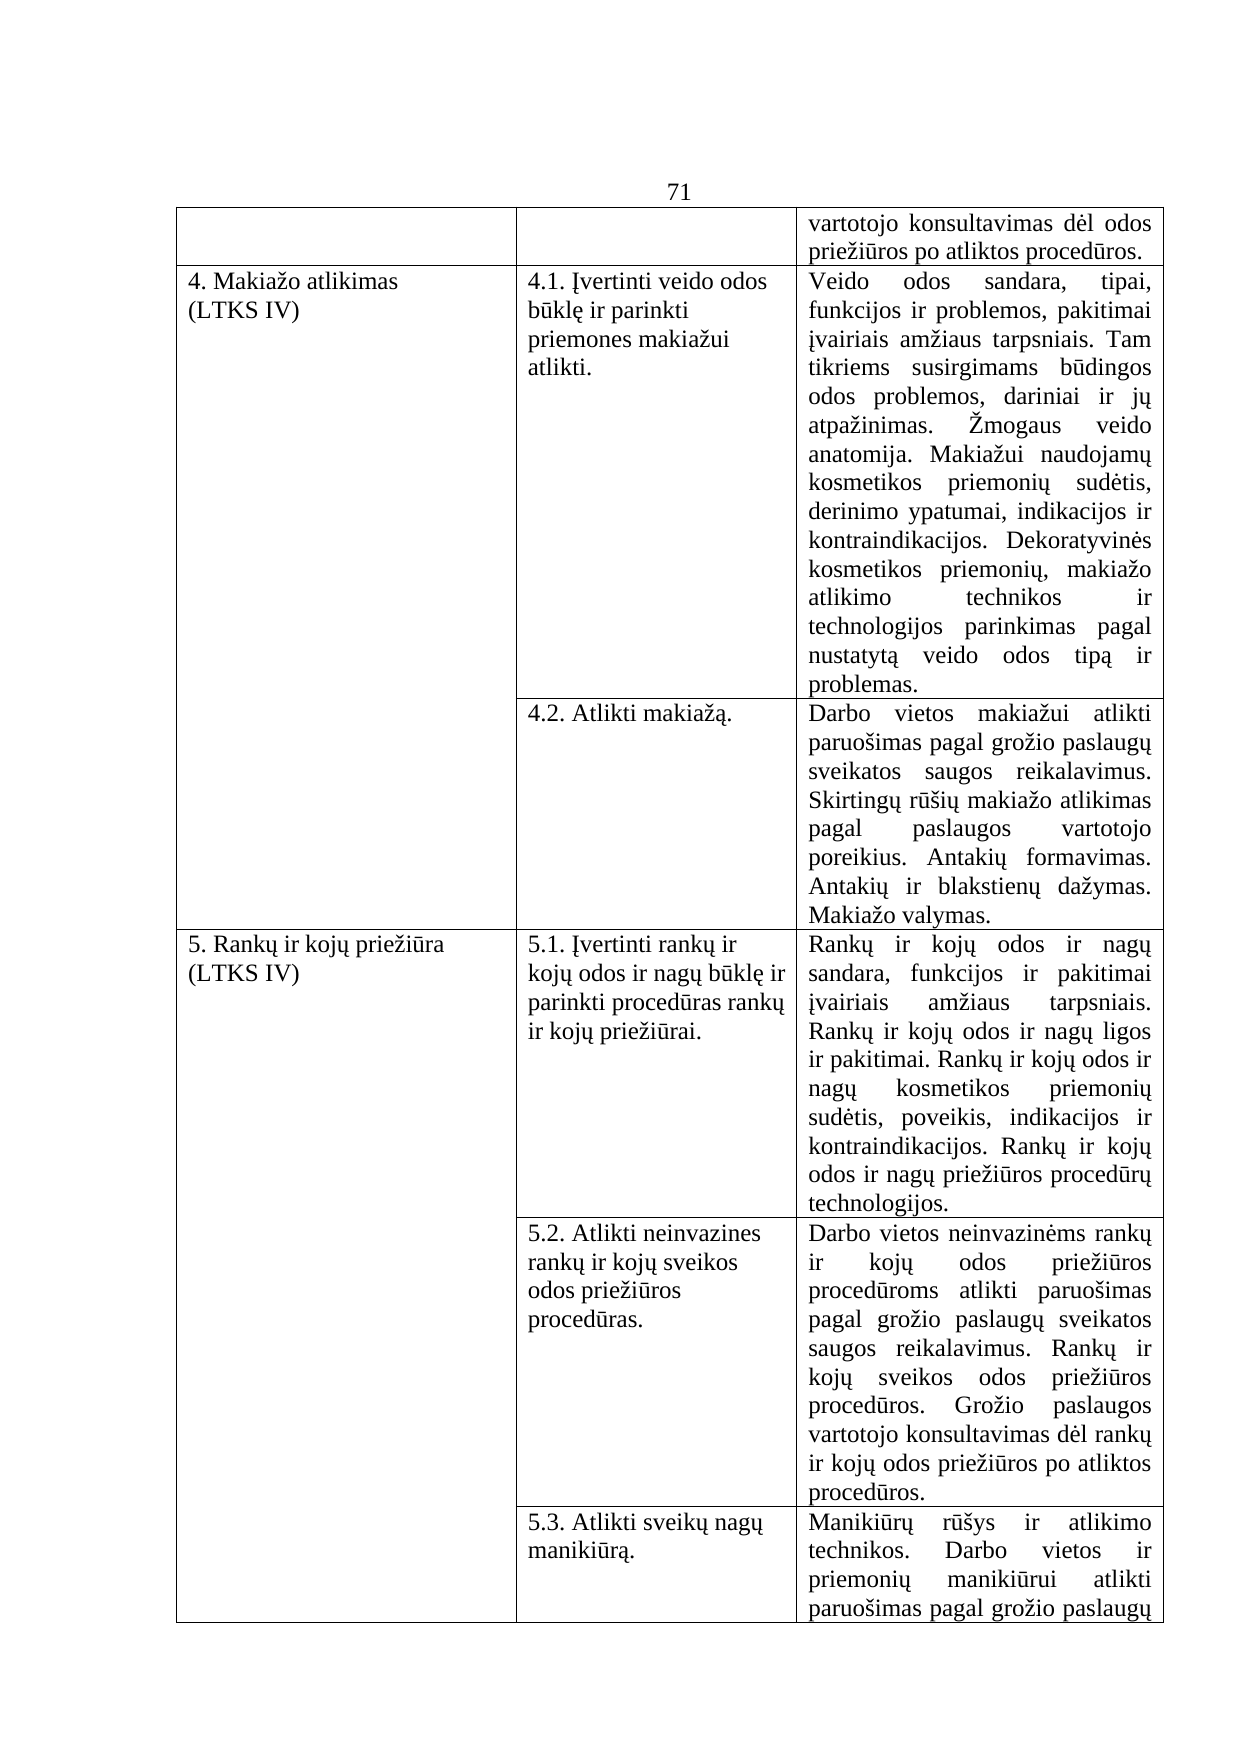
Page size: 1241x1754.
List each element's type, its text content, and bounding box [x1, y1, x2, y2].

table_cell Veido odos sandara, tipai, funkcijos ir problemos, pakitimai įvairiais amžiaus tarpsniais. Tam tikriems susirgimams būdingos odos problemos, dariniai ir jų atpažinimas. Žmogaus veido anatomija. Makiažui naudojamų kosmetikos priemonių sudėtis, derinimo ypatumai, indikacijos ir kontraindikacijos. Dekoratyvinės kosmetikos priemonių, makiažo atlikimo technikos ir technologijos parinkimas pagal nustatytą veido odos tipą ir problemas. [797, 266, 1163, 697]
table_cell 4.2. Atlikti makiažą. [517, 699, 796, 928]
table_cell [517, 208, 796, 265]
table_cell Darbo vietos makiažui atlikti paruošimas pagal grožio paslaugų sveikatos saugos reikalavimus. Skirtingų rūšių makiažo atlikimas pagal paslaugos vartotojo poreikius. Antakių formavimas. Antakių ir blakstienų dažymas. Makiažo valymas. [797, 699, 1163, 928]
table_cell vartotojo konsultavimas dėl odos priežiūros po atliktos procedūros. [797, 208, 1163, 265]
table_cell Darbo vietos neinvazinėms rankų ir kojų odos priežiūros procedūroms atlikti paruošimas pagal grožio paslaugų sveikatos saugos reikalavimus. Rankų ir kojų sveikos odos priežiūros procedūros. Grožio paslaugos vartotojo konsultavimas dėl rankų ir kojų odos priežiūros po atliktos procedūros. [797, 1218, 1163, 1506]
table_cell 4.1. Įvertinti veido odos būklę ir parinkti priemones makiažui atlikti. [517, 266, 796, 697]
table_cell 5.3. Atlikti sveikų nagų manikiūrą. [517, 1507, 796, 1622]
table_cell 5.1. Įvertinti rankų ir kojų odos ir nagų būklę ir parinkti procedūras rankų ir kojų priežiūrai. [517, 930, 796, 1217]
table_cell [177, 208, 516, 265]
table_cell 5.2. Atlikti neinvazines rankų ir kojų sveikos odos priežiūros procedūras. [517, 1218, 796, 1506]
table_cell 4. Makiažo atlikimas (LTKS IV) [177, 266, 516, 928]
table_cell Rankų ir kojų odos ir nagų sandara, funkcijos ir pakitimai įvairiais amžiaus tarpsniais. Rankų ir kojų odos ir nagų ligos ir pakitimai. Rankų ir kojų odos ir nagų kosmetikos priemonių sudėtis, poveikis, indikacijos ir kontraindikacijos. Rankų ir kojų odos ir nagų priežiūros procedūrų technologijos. [797, 930, 1163, 1217]
table_cell Manikiūrų rūšys ir atlikimo technikos. Darbo vietos ir priemonių manikiūrui atlikti paruošimas pagal grožio paslaugų [797, 1507, 1163, 1622]
table_cell 5. Rankų ir kojų priežiūra (LTKS IV) [177, 930, 516, 1622]
